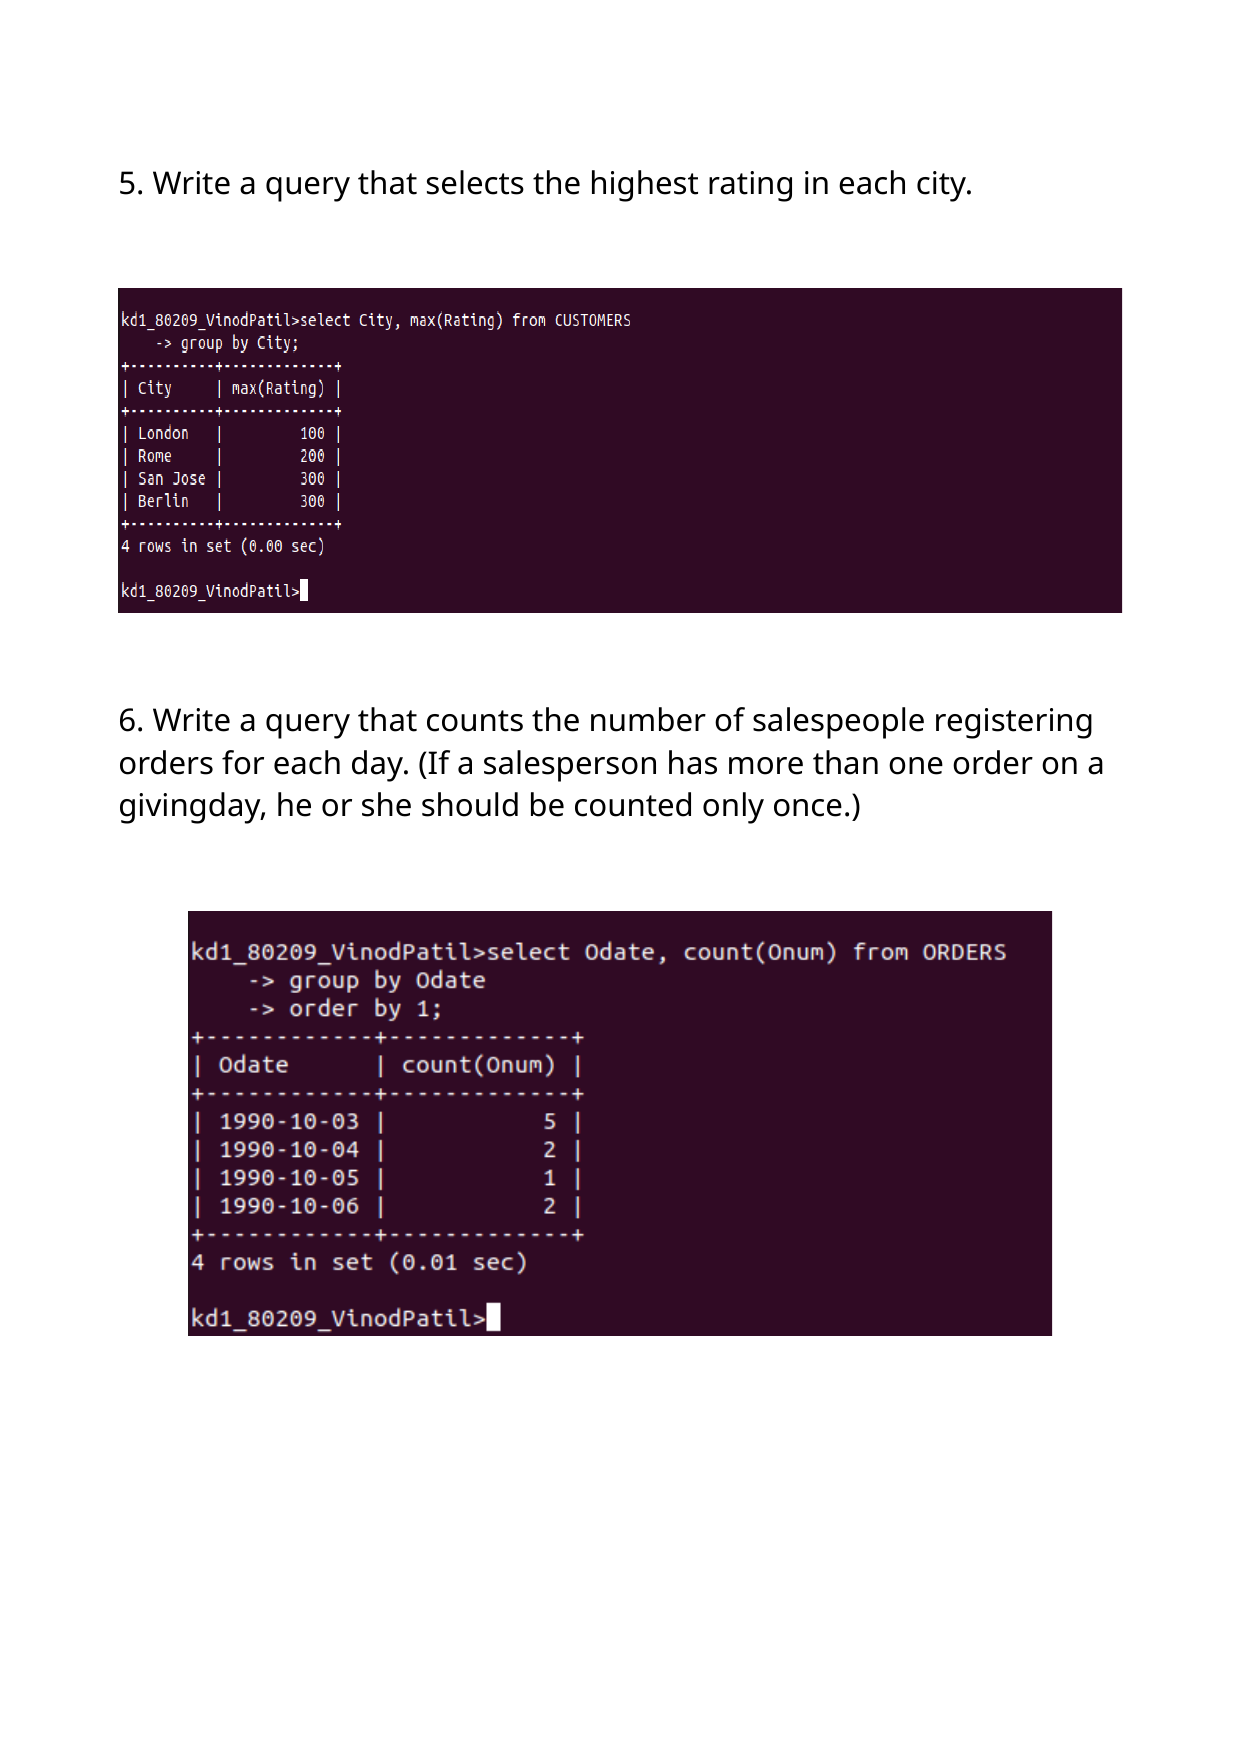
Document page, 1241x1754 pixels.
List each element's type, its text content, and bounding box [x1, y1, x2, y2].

picture [118, 288, 1123, 613]
picture [188, 911, 1053, 1336]
text 6. Write a query that counts the number of salespeople registering orders for each day. (If a salesperson has more than one order on a givingday, he or she should be counted only once.) [118, 698, 1122, 826]
text 5. Write a query that selects the highest rating in each city. [118, 161, 1122, 203]
